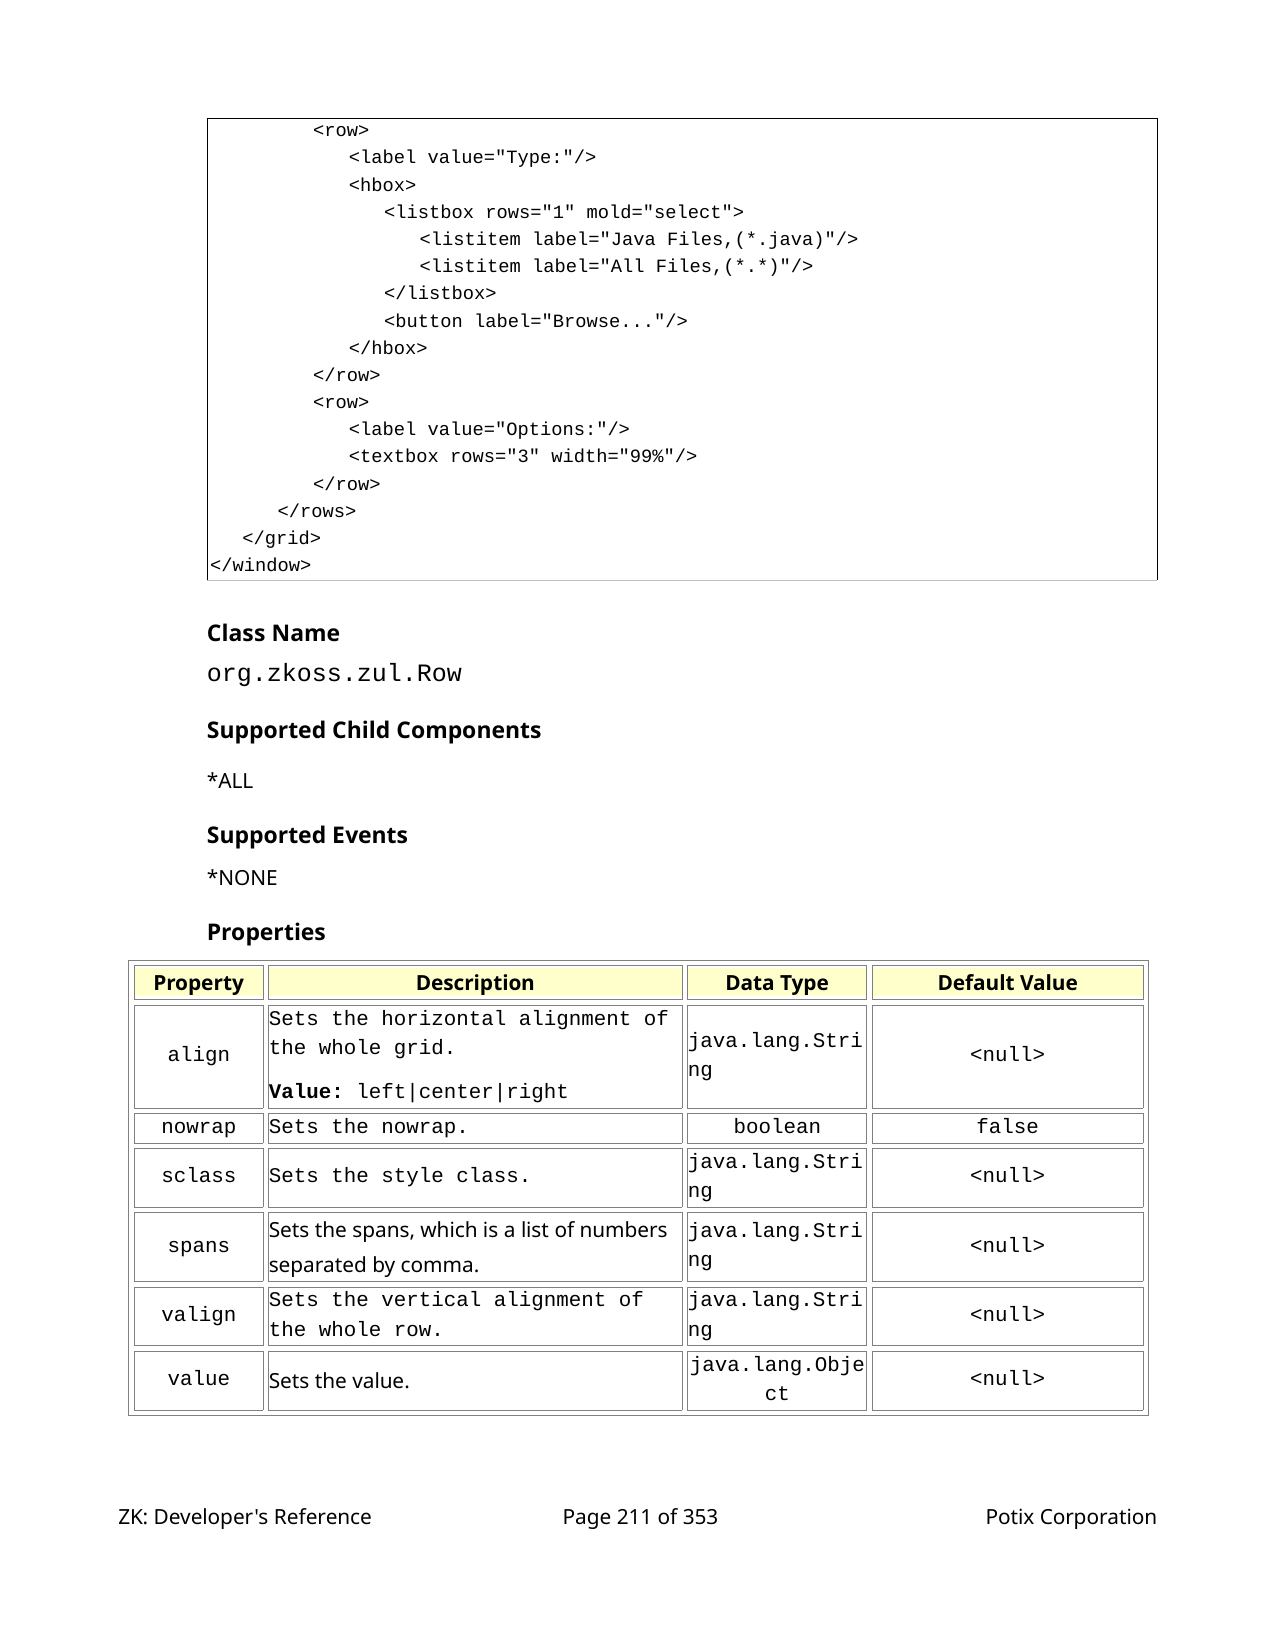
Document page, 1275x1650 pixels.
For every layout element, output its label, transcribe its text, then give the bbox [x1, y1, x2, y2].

text *NONE [207, 863, 1157, 891]
text <listitem label="Java Files,(*.java)"/> [208, 227, 1157, 251]
table_cell spans [131, 1207, 266, 1281]
text </hbox> [208, 336, 1157, 360]
table_header Default Value [869, 961, 1146, 999]
table_cell <null> [869, 999, 1146, 1108]
text <row> [208, 119, 1157, 142]
table_cell <null> [869, 1143, 1146, 1207]
text <textbox rows="3" width="99%"/> [208, 444, 1157, 469]
table_header Data Type [685, 961, 869, 999]
table_cell java.lang.String [685, 1281, 869, 1345]
table_cell Sets the spans, which is a list of numbers separated by comma. [266, 1207, 685, 1281]
text <row> [208, 390, 1157, 414]
table_header Description [266, 961, 685, 999]
table_cell java.lang.String [685, 999, 869, 1108]
text org.zkoss.zul.Row [207, 661, 1157, 689]
table_cell java.lang.Object [685, 1345, 869, 1409]
text <button label="Browse..."/> [208, 308, 1157, 333]
text </rows> [208, 499, 1157, 523]
table_cell Sets the vertical alignment of the whole row. [266, 1281, 685, 1345]
table_cell valign [131, 1281, 266, 1345]
text <label value="Options:"/> [208, 417, 1157, 441]
table_cell align [131, 999, 266, 1108]
subtitle Supported Events [207, 819, 1157, 850]
text </grid> [208, 526, 1157, 550]
table_cell sclass [131, 1143, 266, 1207]
text *ALL [207, 766, 1157, 794]
text <listitem label="All Files,(*.*)"/> [208, 254, 1157, 278]
table_cell Sets the value. [266, 1345, 685, 1409]
table_cell Sets the nowrap. [266, 1108, 685, 1142]
table_cell false [869, 1108, 1146, 1142]
table_cell value [131, 1345, 266, 1409]
subtitle Supported Child Components [207, 714, 1157, 745]
table_cell Sets the horizontal alignment of the whole grid. Value: left|center|right [266, 999, 685, 1108]
text </row> [208, 363, 1157, 387]
table_cell java.lang.String [685, 1143, 869, 1207]
text <listbox rows="1" mold="select"> [208, 200, 1157, 224]
table_cell <null> [869, 1281, 1146, 1345]
table_cell <null> [869, 1207, 1146, 1281]
table_cell nowrap [131, 1108, 266, 1142]
text </window> [208, 553, 1157, 580]
text <label value="Type:"/> [208, 145, 1157, 169]
table_cell Sets the style class. [266, 1143, 685, 1207]
table_cell <null> [869, 1345, 1146, 1409]
table_cell java.lang.String [685, 1207, 869, 1281]
subtitle Class Name [207, 617, 1157, 648]
subtitle Properties [207, 916, 1157, 947]
text </listbox> [208, 281, 1157, 306]
text <hbox> [208, 172, 1157, 197]
table_cell boolean [685, 1108, 869, 1142]
table_header Property [131, 961, 266, 999]
text </row> [208, 472, 1157, 496]
